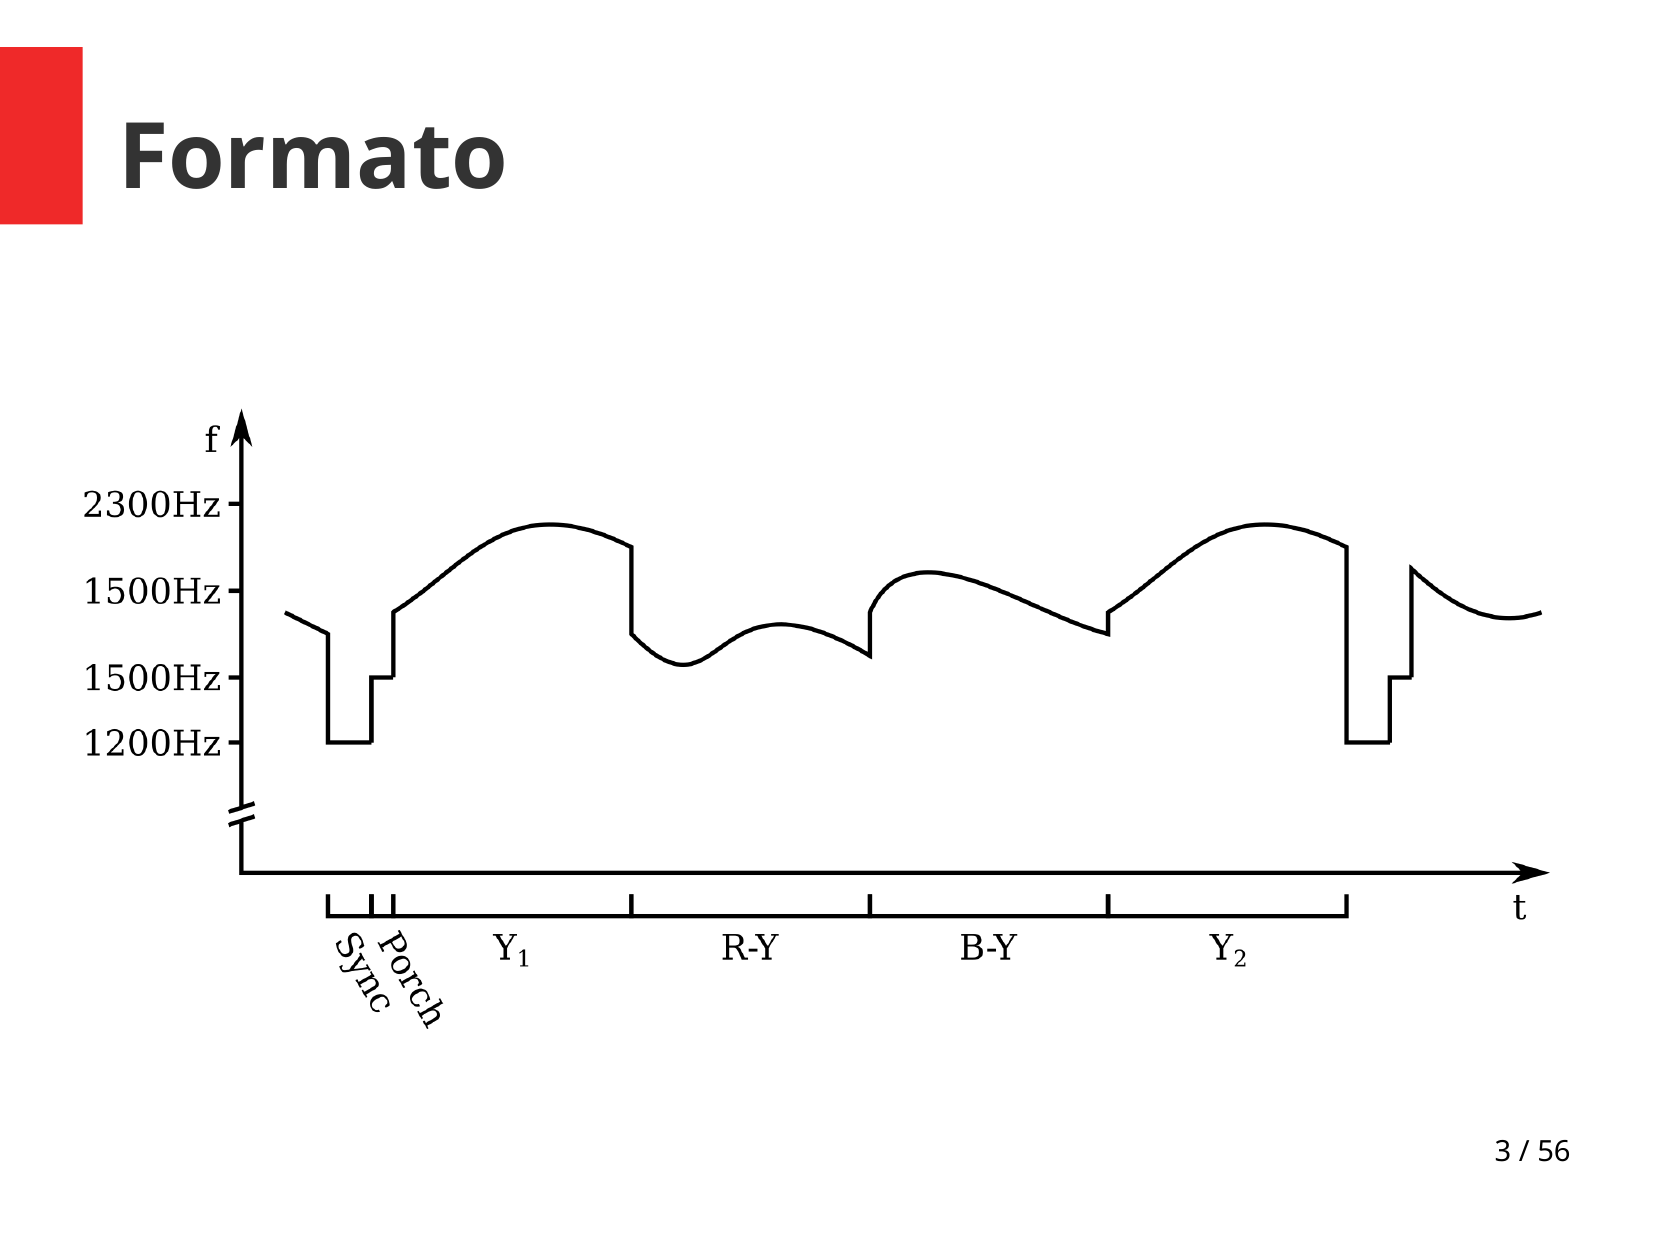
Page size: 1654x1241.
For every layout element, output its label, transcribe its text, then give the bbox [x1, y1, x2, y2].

picture [35, 359, 1599, 1078]
title Formato [118, 49, 1571, 257]
